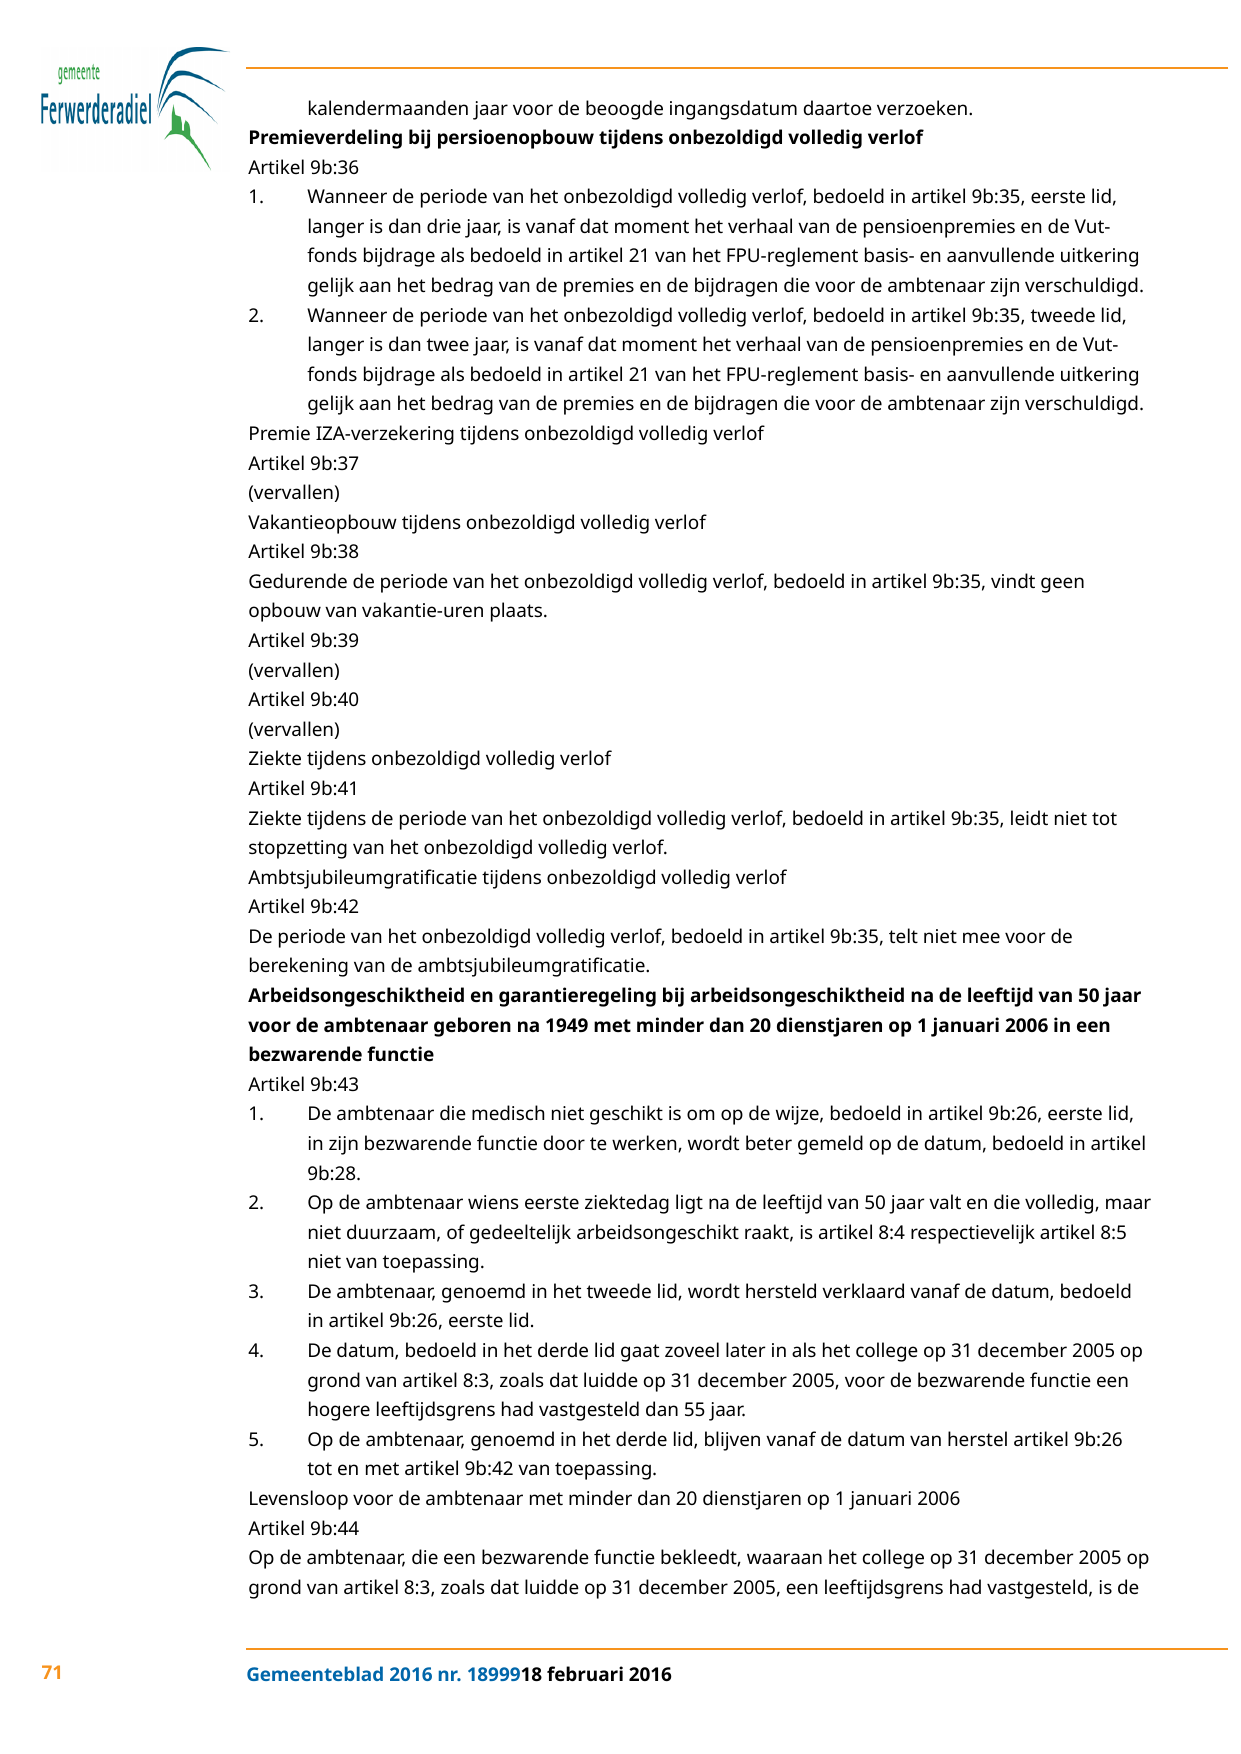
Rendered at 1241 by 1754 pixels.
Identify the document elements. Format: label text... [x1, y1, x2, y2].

list De datum, bedoeld in het derde lid gaat zoveel later in als het college op 31 december 2005 op grond van artikel 8:3, zoals dat luidde op 31 december 2005, voor de bezwarende functie een hogere leeftijdsgrens had vastgesteld dan 55 jaar. [248, 1337, 1152, 1422]
text (vervallen) [248, 657, 1152, 683]
text Artikel 9b:44 [248, 1515, 1152, 1541]
text Ziekte tijdens onbezoldigd volledig verlof [248, 746, 1152, 771]
text Artikel 9b:39 [248, 627, 1152, 653]
list Wanneer de periode van het onbezoldigd volledig verlof, bedoeld in artikel 9b:35, eerste lid, langer is dan drie jaar, is vanaf dat moment het verhaal van de pensioenpremies en de Vut-fonds bijdrage als bedoeld in artikel 21 van het FPU-reglement basis- en aanvullende uitkering gelijk aan het bedrag van de premies en de bijdragen die voor de ambtenaar zijn verschuldigd. [248, 183, 1152, 298]
text Artikel 9b:38 [248, 538, 1152, 564]
text (vervallen) [248, 716, 1152, 742]
picture [41, 47, 231, 172]
list Op de ambtenaar, genoemd in het derde lid, blijven vanaf de datum van herstel artikel 9b:26 tot en met artikel 9b:42 van toepassing. [248, 1426, 1152, 1481]
text Artikel 9b:37 [248, 450, 1152, 476]
text Artikel 9b:43 [248, 1071, 1152, 1097]
text Op de ambtenaar, die een bezwarende functie bekleedt, waaraan het college op 31 december 2005 op grond van artikel 8:3, zoals dat luidde op 31 december 2005, een leeftijdsgrens had vastgesteld, is de [248, 1544, 1152, 1600]
list kalendermaanden jaar voor de beoogde ingangsdatum daartoe verzoeken. [248, 95, 1152, 121]
list Op de ambtenaar wiens eerste ziektedag ligt na de leeftijd van 50 jaar valt en die volledig, maar niet duurzaam, of gedeeltelijk arbeidsongeschikt raakt, is artikel 8:4 respectievelijk artikel 8:5 niet van toepassing. [248, 1189, 1152, 1274]
text Artikel 9b:41 [248, 775, 1152, 801]
list De ambtenaar die medisch niet geschikt is om op de wijze, bedoeld in artikel 9b:26, eerste lid, in zijn bezwarende functie door te werken, wordt beter gemeld op de datum, bedoeld in artikel 9b:28. [248, 1101, 1152, 1186]
text Levensloop voor de ambtenaar met minder dan 20 dienstjaren op 1 januari 2006 [248, 1485, 1152, 1511]
text Arbeidsongeschiktheid en garantieregeling bij arbeidsongeschiktheid na de leeftijd van 50 jaar voor de ambtenaar geboren na 1949 met minder dan 20 dienstjaren op 1 januari 2006 in een bezwarende functie [248, 982, 1152, 1067]
text Premieverdeling bij persioenopbouw tijdens onbezoldigd volledig verlof [248, 124, 1152, 150]
list De ambtenaar, genoemd in het tweede lid, wordt hersteld verklaard vanaf de datum, bedoeld in artikel 9b:26, eerste lid. [248, 1278, 1152, 1333]
text Artikel 9b:42 [248, 893, 1152, 919]
text Vakantieopbouw tijdens onbezoldigd volledig verlof [248, 509, 1152, 535]
list Wanneer de periode van het onbezoldigd volledig verlof, bedoeld in artikel 9b:35, tweede lid, langer is dan twee jaar, is vanaf dat moment het verhaal van de pensioenpremies en de Vut-fonds bijdrage als bedoeld in artikel 21 van het FPU-reglement basis- en aanvullende uitkering gelijk aan het bedrag van de premies en de bijdragen die voor de ambtenaar zijn verschuldigd. [248, 302, 1152, 416]
text Artikel 9b:40 [248, 686, 1152, 712]
text De periode van het onbezoldigd volledig verlof, bedoeld in artikel 9b:35, telt niet mee voor de berekening van de ambtsjubileumgratificatie. [248, 923, 1152, 978]
text Gedurende de periode van het onbezoldigd volledig verlof, bedoeld in artikel 9b:35, vindt geen opbouw van vakantie-uren plaats. [248, 568, 1152, 623]
text Ambtsjubileumgratificatie tijdens onbezoldigd volledig verlof [248, 864, 1152, 890]
text Premie IZA-verzekering tijdens onbezoldigd volledig verlof [248, 420, 1152, 446]
text (vervallen) [248, 479, 1152, 505]
text Artikel 9b:36 [248, 154, 1152, 180]
text Ziekte tijdens de periode van het onbezoldigd volledig verlof, bedoeld in artikel 9b:35, leidt niet tot stopzetting van het onbezoldigd volledig verlof. [248, 805, 1152, 860]
